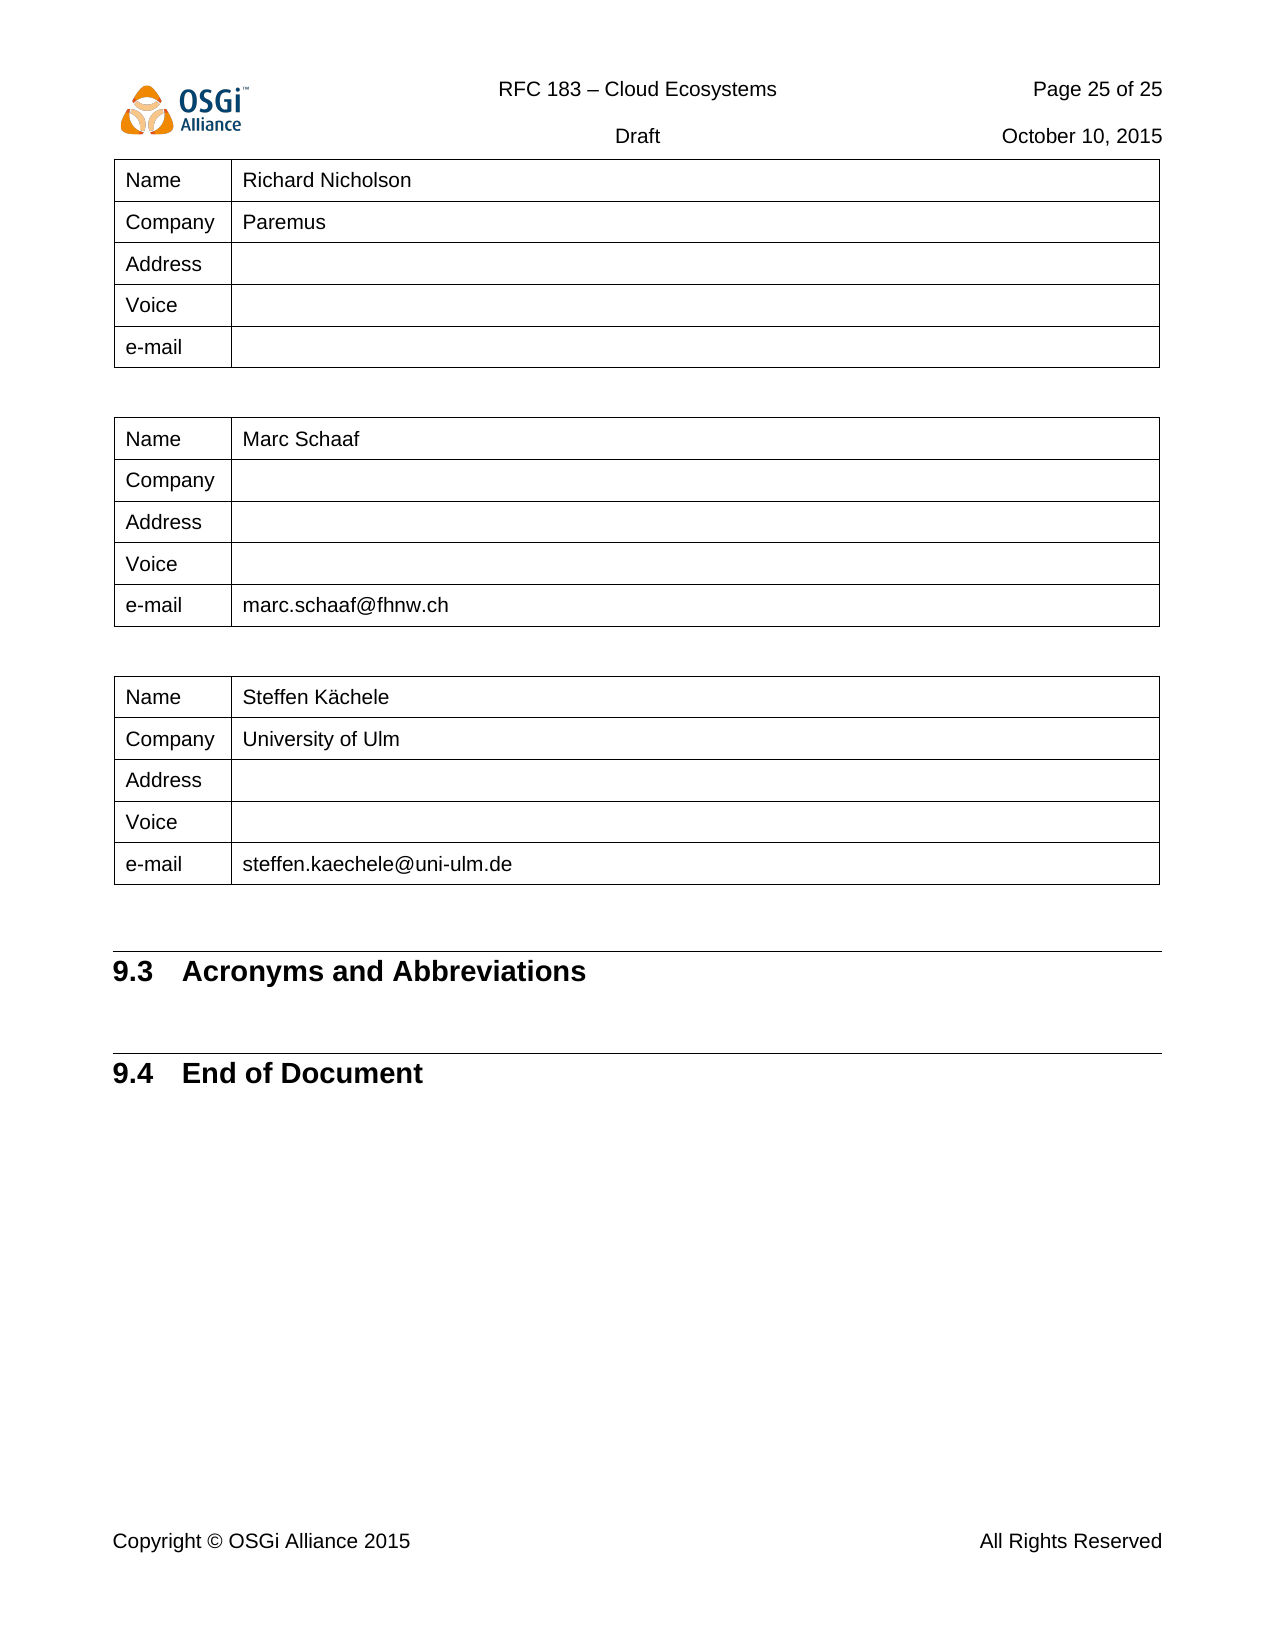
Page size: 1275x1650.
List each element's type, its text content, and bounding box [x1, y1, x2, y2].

table_cell [232, 760, 1159, 801]
table_cell [232, 285, 1159, 326]
table_cell University of Ulm [232, 718, 1159, 759]
table_cell steffen.kaechele@uni-ulm.de [232, 843, 1159, 884]
table_cell e-mail [115, 843, 231, 884]
table_cell Address [115, 760, 231, 801]
table_cell [232, 243, 1159, 284]
table_header Name [115, 677, 231, 717]
table_header Name [115, 418, 231, 459]
table_cell Voice [115, 285, 231, 326]
table_cell [232, 460, 1159, 501]
table_cell e-mail [115, 327, 231, 367]
table_cell [232, 802, 1159, 842]
table_cell Company [115, 718, 231, 759]
table_cell Company [115, 202, 231, 242]
table_cell Voice [115, 802, 231, 842]
subtitle End of Document [112, 1054, 1162, 1089]
table_cell Paremus [232, 202, 1159, 242]
table_header Name [115, 160, 231, 201]
table_header Marc Schaaf [232, 418, 1159, 459]
table_cell marc.schaaf@fhnw.ch [232, 585, 1159, 626]
picture [113, 78, 257, 142]
subtitle Acronyms and Abbreviations [112, 952, 1162, 987]
table_cell Address [115, 502, 231, 542]
table_cell [232, 327, 1159, 367]
table_cell e-mail [115, 585, 231, 626]
table_header Richard Nicholson [232, 160, 1159, 201]
table_cell Voice [115, 543, 231, 584]
table_cell [232, 543, 1159, 584]
table_header Steffen Kächele [232, 677, 1159, 717]
table_cell [232, 502, 1159, 542]
table_cell Company [115, 460, 231, 501]
table_cell Address [115, 243, 231, 284]
